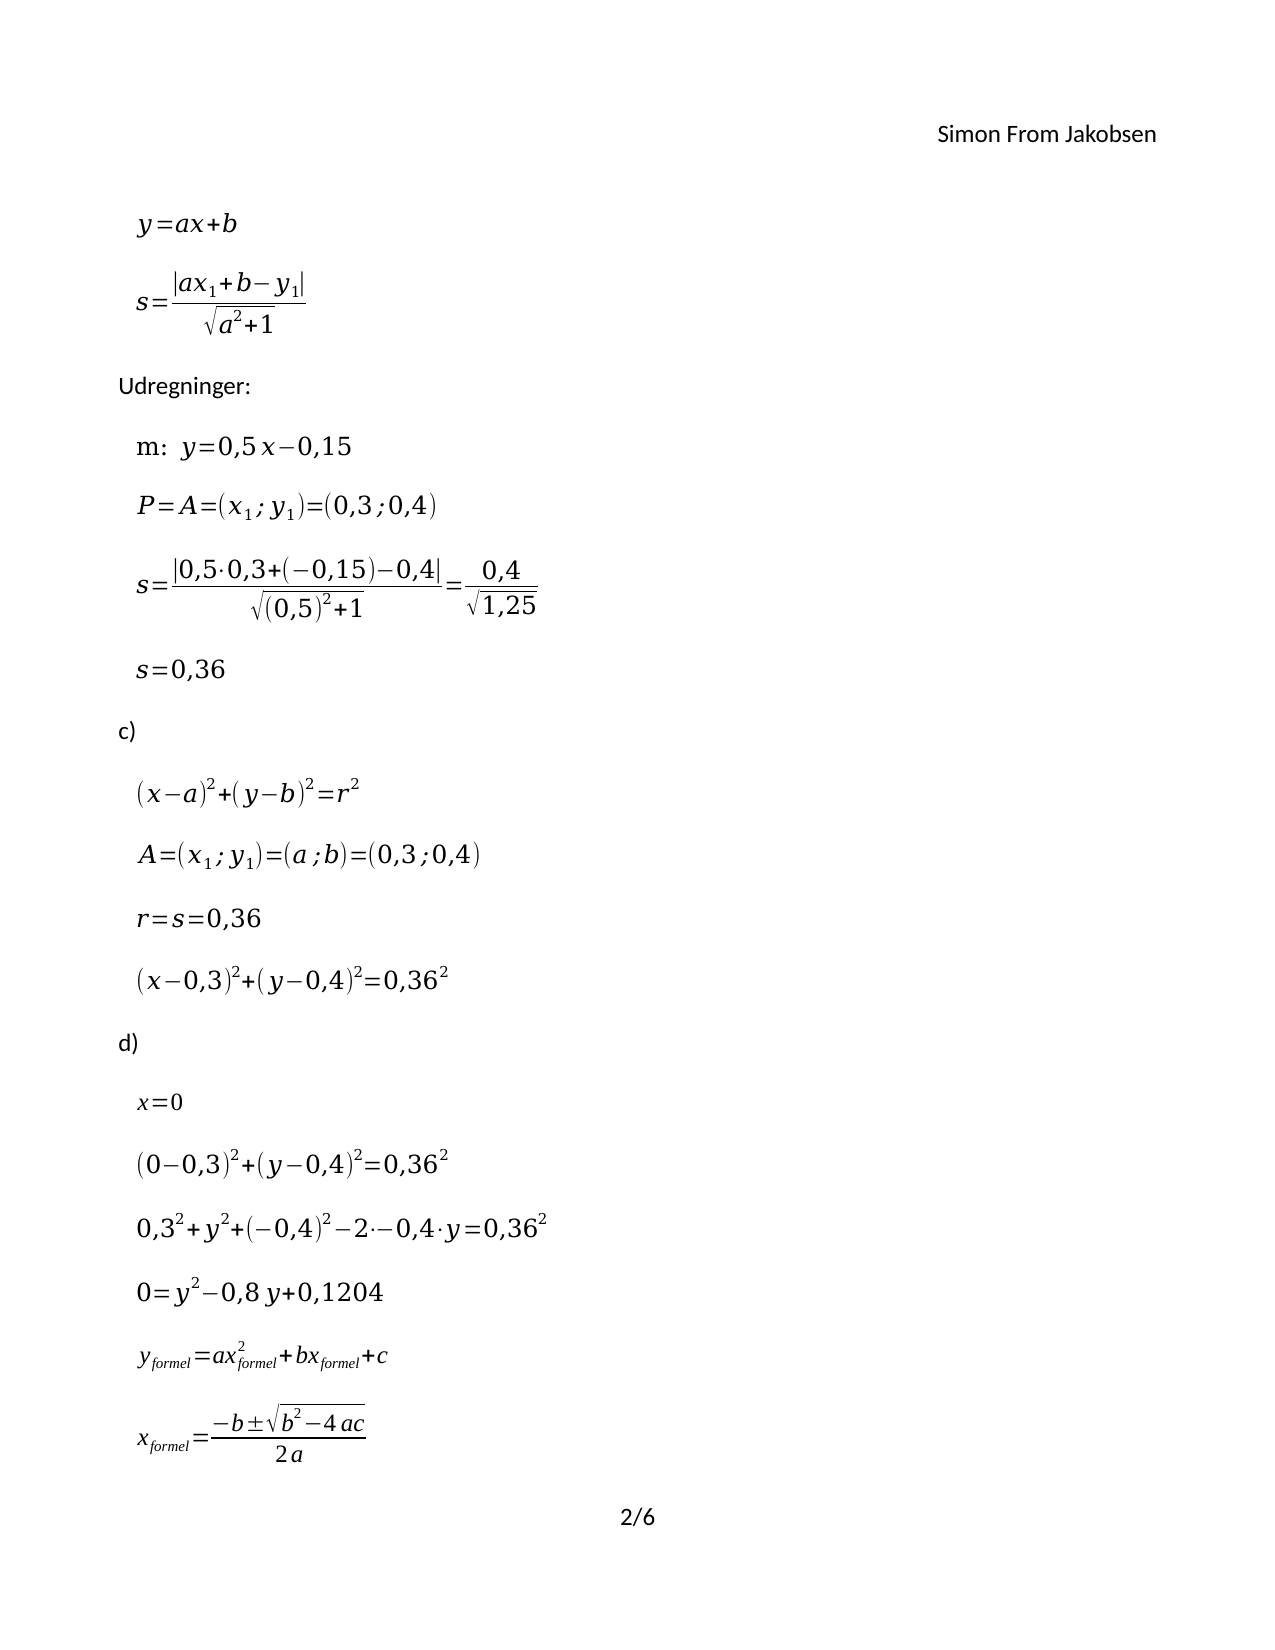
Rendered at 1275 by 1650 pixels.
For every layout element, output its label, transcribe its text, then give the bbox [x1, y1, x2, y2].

text c) [118, 715, 1157, 745]
text d) [118, 1027, 1157, 1058]
text Udregninger: [118, 370, 1157, 401]
